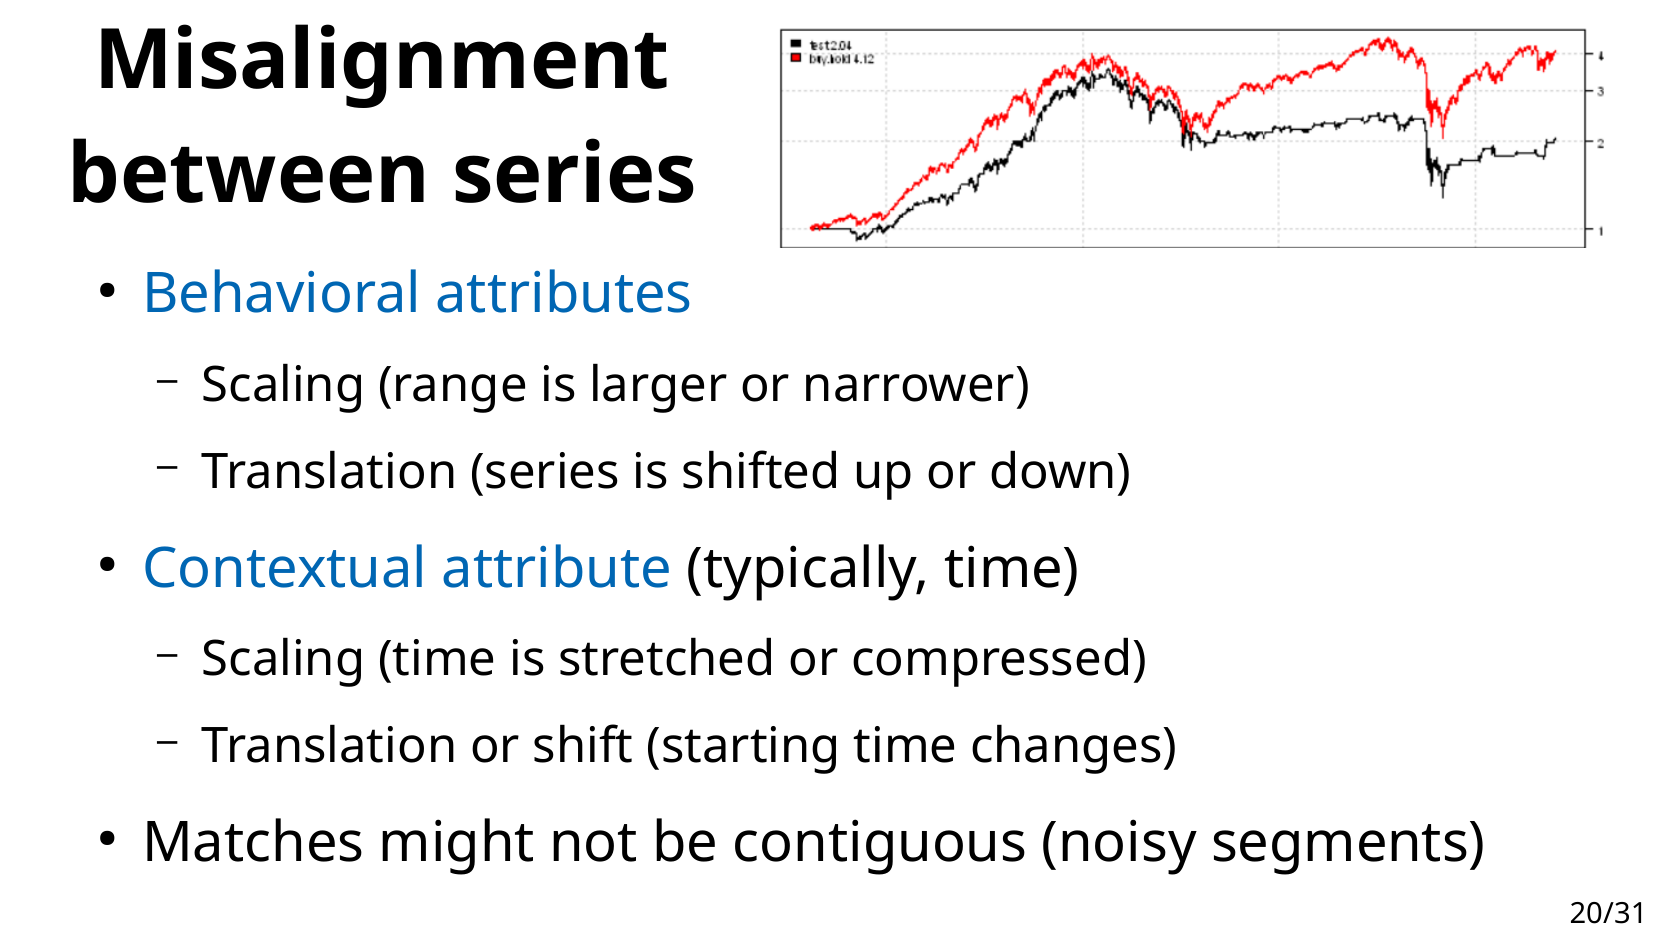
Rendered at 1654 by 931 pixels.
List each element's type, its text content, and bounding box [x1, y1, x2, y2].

list Behavioral attributes Scaling (range is larger or narrower) Translation (series is shifted up or down) Contextual attribute (typically, time) Scaling (time is stretched or compressed) Translation or shift (starting time changes) Matches might not be contiguous (noisy segments) [82, 253, 1571, 886]
title Misalignment between series [0, 0, 766, 231]
picture [770, 21, 1614, 248]
